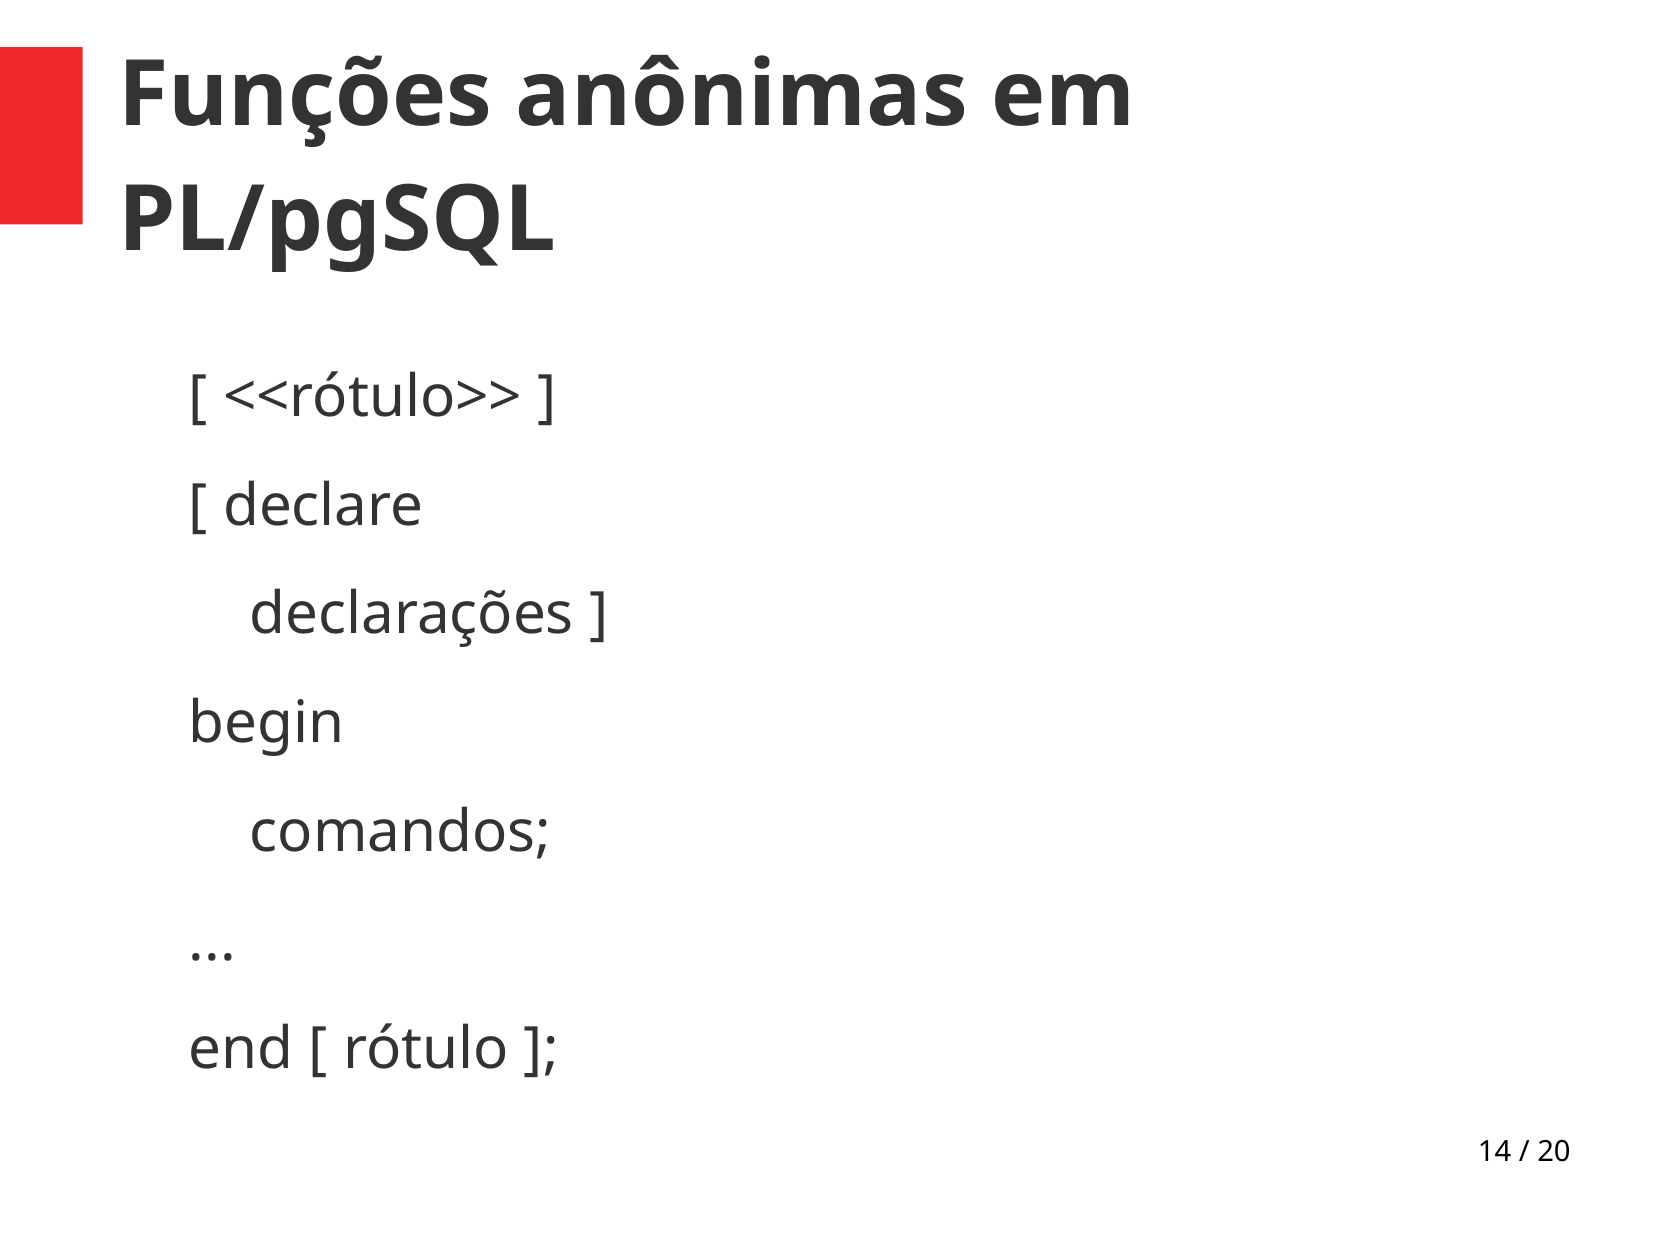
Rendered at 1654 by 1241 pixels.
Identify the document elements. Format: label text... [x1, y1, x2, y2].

list [ <<rótulo>> ] [ declare declarações ] begin comandos; ... end [ rótulo ]; [118, 354, 1536, 1074]
title Funções anônimas em PL/pgSQL [118, 45, 1571, 260]
